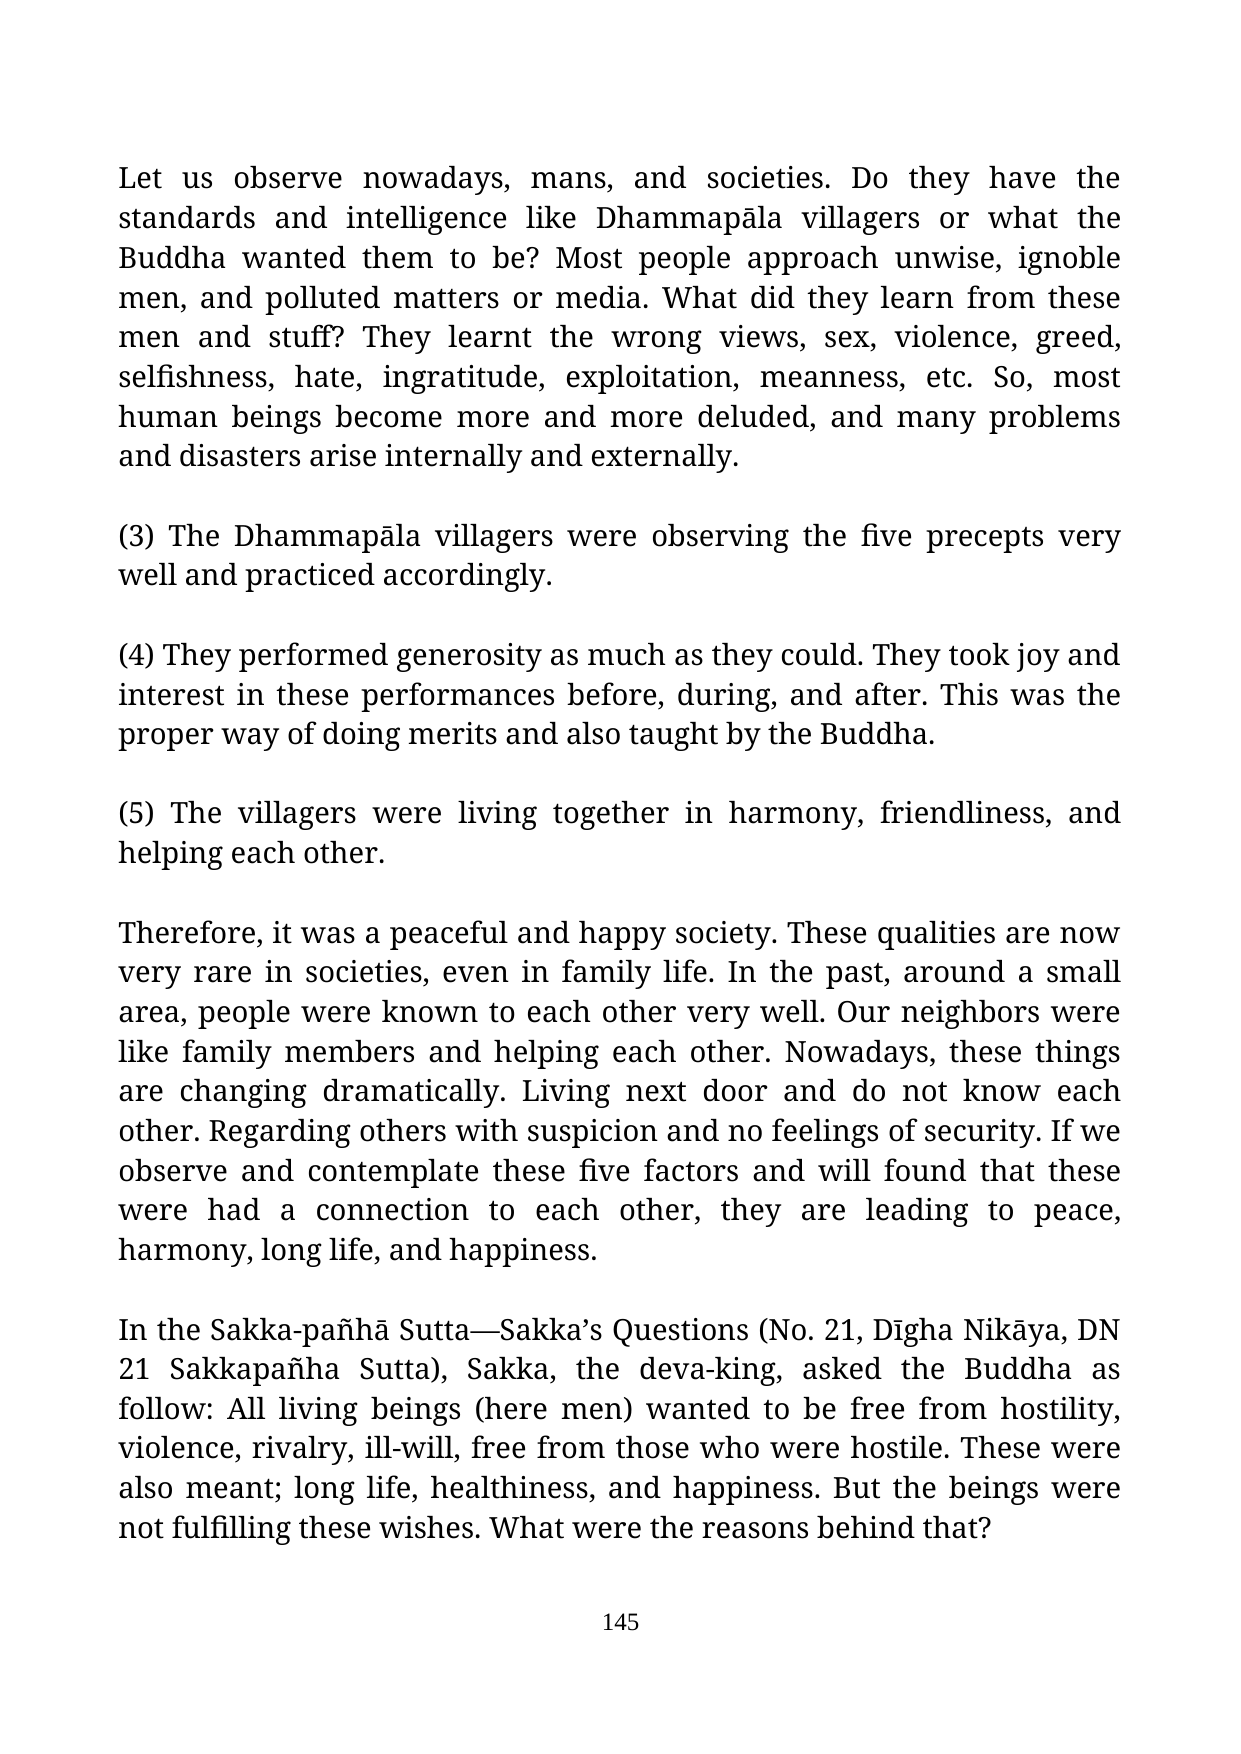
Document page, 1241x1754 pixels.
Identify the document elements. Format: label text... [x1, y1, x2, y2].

text Let us observe nowadays, mans, and societies. Do they have the standards and intelligence like Dhammapāla villagers or what the Buddha wanted them to be? Most people approach unwise, ignoble men, and polluted matters or media. What did they learn from these men and stuff? They learnt the wrong views, sex, violence, greed, selfishness, hate, ingratitude, exploitation, meanness, etc. So, most human beings become more and more deluded, and many problems and disasters arise internally and externally. (3) The Dhammapāla villagers were observing the five precepts very well and practiced accordingly. [118, 118, 1122, 594]
text (4) They performed generosity as much as they could. They took joy and interest in these performances before, during, and after. This was the proper way of doing merits and also taught by the Buddha. [118, 594, 1122, 753]
text (5) The villagers were living together in harmony, friendliness, and helping each other. Therefore, it was a peaceful and happy society. These qualities are now very rare in societies, even in family life. In the past, around a small area, people were known to each other very well. Our neighbors were like family members and helping each other. Nowadays, these things are changing dramatically. Living next door and do not know each other. Regarding others with suspicion and no feelings of security. If we observe and contemplate these five factors and will found that these were had a connection to each other, they are leading to peace, harmony, long life, and happiness. In the Sakka-pañhā Sutta—Sakka’s Questions (No. 21, Dīgha Nikāya, DN 21 Sakkapañha Sutta), Sakka, the deva-king, asked the Buddha as follow: All living beings (here men) wanted to be free from hostility, violence, rivalry, ill-will, free from those who were hostile. These were also meant; long life, healthiness, and happiness. But the beings were not fulfilling these wishes. What were the reasons behind that? [118, 753, 1122, 1547]
